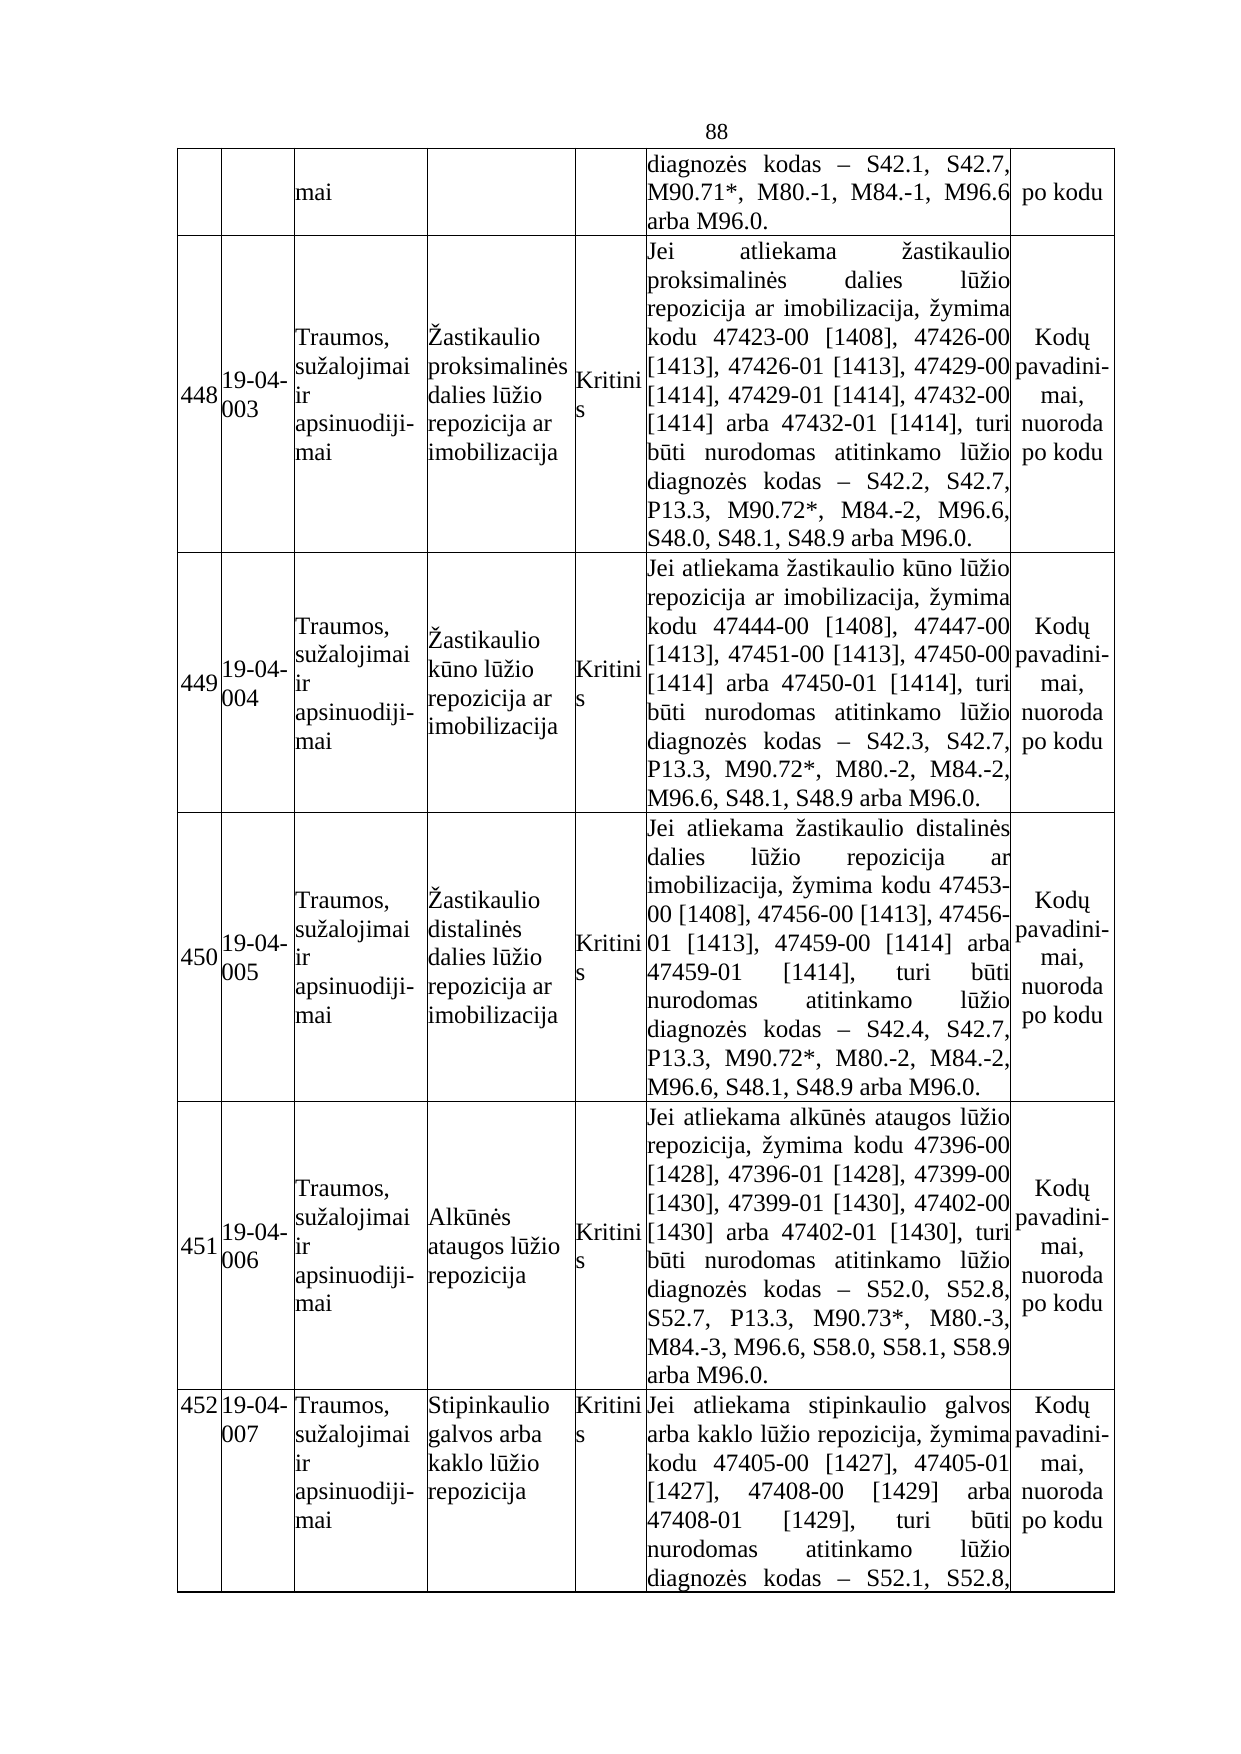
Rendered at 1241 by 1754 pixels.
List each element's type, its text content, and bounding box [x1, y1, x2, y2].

table_cell Kritinis [576, 1102, 646, 1389]
table_cell 449 [178, 553, 221, 812]
table_cell Traumos, sužalojimai ir apsinuodiji-mai [295, 1390, 427, 1591]
table_cell 19-04-004 [222, 553, 294, 812]
table_cell 450 [178, 813, 221, 1101]
table_cell Kritinis [576, 1390, 646, 1591]
table_cell Jei atliekama žastikaulio proksimalinės dalies lūžio repozicija ar imobilizacija, žymima kodu 47423-00 [1408], 47426-00 [1413], 47426-01 [1413], 47429-00 [1414], 47429-01 [1414], 47432-00 [1414] arba 47432-01 [1414], turi būti nurodomas atitinkamo lūžio diagnozės kodas – S42.2, S42.7, P13.3, M90.72*, M84.-2, M96.6, S48.0, S48.1, S48.9 arba M96.0. [647, 236, 1010, 552]
table_cell 19-04-003 [222, 236, 294, 552]
table_cell Žastikaulio distalinės dalies lūžio repozicija ar imobilizacija [428, 813, 575, 1101]
table_cell po kodu [1011, 149, 1114, 235]
table_cell Alkūnės ataugos lūžio repozicija [428, 1102, 575, 1389]
table_cell 448 [178, 236, 221, 552]
table_cell Traumos, sužalojimai ir apsinuodiji-mai [295, 1102, 427, 1389]
table_cell 451 [178, 1102, 221, 1389]
table_cell 452 [178, 1390, 221, 1591]
table_cell Kritinis [576, 813, 646, 1101]
table_cell [576, 149, 646, 235]
table_cell Kodų pavadini-mai, nuoroda po kodu [1011, 1390, 1114, 1591]
table_cell Kritinis [576, 553, 646, 812]
table_cell 19-04-005 [222, 813, 294, 1101]
table_cell mai [295, 149, 427, 235]
table_cell Jei atliekama alkūnės ataugos lūžio repozicija, žymima kodu 47396-00 [1428], 47396-01 [1428], 47399-00 [1430], 47399-01 [1430], 47402-00 [1430] arba 47402-01 [1430], turi būti nurodomas atitinkamo lūžio diagnozės kodas – S52.0, S52.8, S52.7, P13.3, M90.73*, M80.-3, M84.-3, M96.6, S58.0, S58.1, S58.9 arba M96.0. [647, 1102, 1010, 1389]
table_cell Kodų pavadini-mai, nuoroda po kodu [1011, 236, 1114, 552]
table_cell Jei atliekama žastikaulio distalinės dalies lūžio repozicija ar imobilizacija, žymima kodu 47453-00 [1408], 47456-00 [1413], 47456-01 [1413], 47459-00 [1414] arba 47459-01 [1414], turi būti nurodomas atitinkamo lūžio diagnozės kodas – S42.4, S42.7, P13.3, M90.72*, M80.-2, M84.-2, M96.6, S48.1, S48.9 arba M96.0. [647, 813, 1010, 1101]
table_cell Žastikaulio kūno lūžio repozicija ar imobilizacija [428, 553, 575, 812]
table_cell Jei atliekama žastikaulio kūno lūžio repozicija ar imobilizacija, žymima kodu 47444-00 [1408], 47447-00 [1413], 47451-00 [1413], 47450-00 [1414] arba 47450-01 [1414], turi būti nurodomas atitinkamo lūžio diagnozės kodas – S42.3, S42.7, P13.3, M90.72*, M80.-2, M84.-2, M96.6, S48.1, S48.9 arba M96.0. [647, 553, 1010, 812]
table_cell Traumos, sužalojimai ir apsinuodiji-mai [295, 813, 427, 1101]
table_cell Kodų pavadini-mai, nuoroda po kodu [1011, 813, 1114, 1101]
table_cell Traumos, sužalojimai ir apsinuodiji-mai [295, 553, 427, 812]
table_cell [428, 149, 575, 235]
table_cell Kodų pavadini-mai, nuoroda po kodu [1011, 553, 1114, 812]
table_cell Stipinkaulio galvos arba kaklo lūžio repozicija [428, 1390, 575, 1591]
table_cell Traumos, sužalojimai ir apsinuodiji-mai [295, 236, 427, 552]
table_cell Kodų pavadini-mai, nuoroda po kodu [1011, 1102, 1114, 1389]
table_cell 19-04-007 [222, 1390, 294, 1591]
table_cell 19-04-006 [222, 1102, 294, 1389]
table_cell [222, 149, 294, 235]
table_cell diagnozės kodas – S42.1, S42.7, M90.71*, M80.-1, M84.-1, M96.6 arba M96.0. [647, 149, 1010, 235]
table_cell Žastikaulio proksimalinės dalies lūžio repozicija ar imobilizacija [428, 236, 575, 552]
table_cell Kritinis [576, 236, 646, 552]
table_cell [178, 149, 221, 235]
table_cell Jei atliekama stipinkaulio galvos arba kaklo lūžio repozicija, žymima kodu 47405-00 [1427], 47405-01 [1427], 47408-00 [1429] arba 47408-01 [1429], turi būti nurodomas atitinkamo lūžio diagnozės kodas – S52.1, S52.8, [647, 1390, 1010, 1591]
